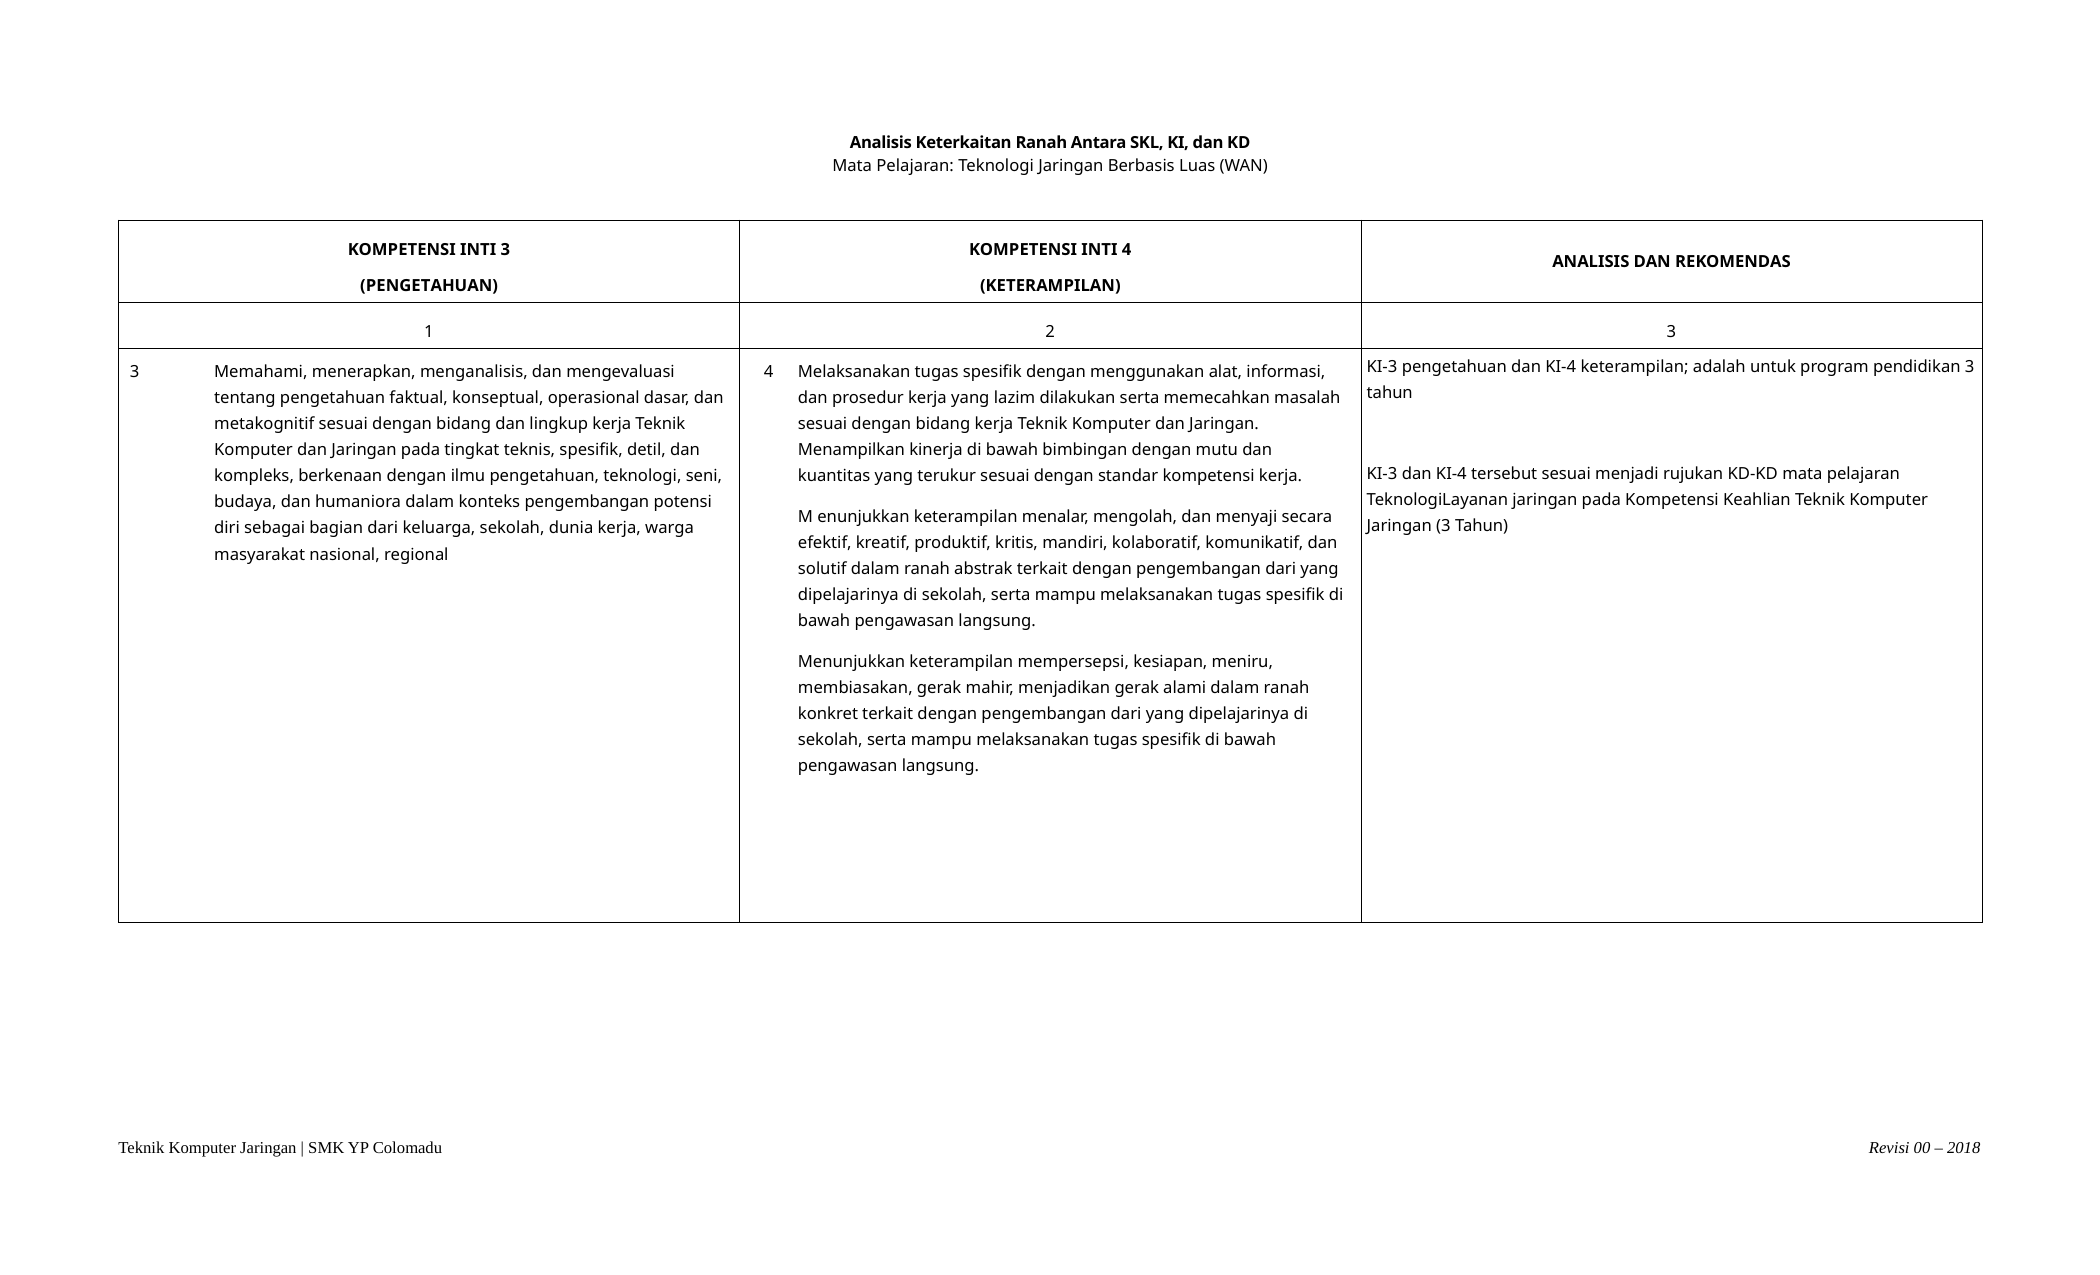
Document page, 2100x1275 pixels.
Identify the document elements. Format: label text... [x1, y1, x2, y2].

table_header Memahami, menerapkan, menganalisis, dan mengevaluasi tentang pengetahuan faktual, konseptual, operasional dasar, dan metakognitif sesuai dengan bidang dan lingkup kerja Teknik Komputer dan Jaringan pada tingkat teknis, spesifik, detil, dan kompleks, berkenaan dengan ilmu pengetahuan, teknologi, seni, budaya, dan humaniora dalam konteks pengembangan potensi diri sebagai bagian dari keluarga, sekolah, dunia kerja, warga masyarakat nasional, regional [171, 354, 733, 585]
table_header ANALISIS DAN REKOMENDAS [1362, 221, 1982, 302]
table_header 3 [124, 354, 171, 585]
table_cell [740, 349, 1361, 922]
table_cell 1 [119, 303, 739, 348]
table_header 4 [745, 354, 792, 797]
table_cell 2 [740, 303, 1361, 348]
table_cell 3 [1362, 303, 1982, 348]
text Analisis Keterkaitan Ranah Antara SKL, KI, dan KD Mata Pelajaran: Teknologi Jaringan Berbasis Luas (WAN) [118, 131, 1982, 176]
table_header Melaksanakan tugas spesifik dengan menggunakan alat, informasi, dan prosedur kerja yang lazim dilakukan serta memecahkan masalah sesuai dengan bidang kerja Teknik Komputer dan Jaringan. Menampilkan kinerja di bawah bimbingan dengan mutu dan kuantitas yang terukur sesuai dengan standar kompetensi kerja. M enunjukkan keterampilan menalar, mengolah, dan menyaji secara efektif, kreatif, produktif, kritis, mandiri, kolaboratif, komunikatif, dan solutif dalam ranah abstrak terkait dengan pengembangan dari yang dipelajarinya di sekolah, serta mampu melaksanakan tugas spesifik di bawah pengawasan langsung. Menunjukkan keterampilan mempersepsi, kesiapan, meniru, membiasakan, gerak mahir, menjadikan gerak alami dalam ranah konkret terkait dengan pengembangan dari yang dipelajarinya di sekolah, serta mampu melaksanakan tugas spesifik di bawah pengawasan langsung. [792, 354, 1355, 797]
table_header KOMPETENSI INTI 3 (PENGETAHUAN) [119, 221, 739, 302]
table_cell [119, 349, 739, 922]
table_cell KI-3 pengetahuan dan KI-4 keterampilan; adalah untuk program pendidikan 3 tahun KI-3 dan KI-4 tersebut sesuai menjadi rujukan KD-KD mata pelajaran TeknologiLayanan jaringan pada Kompetensi Keahlian Teknik Komputer Jaringan (3 Tahun) [1362, 349, 1982, 922]
table_header KOMPETENSI INTI 4 (KETERAMPILAN) [740, 221, 1361, 302]
